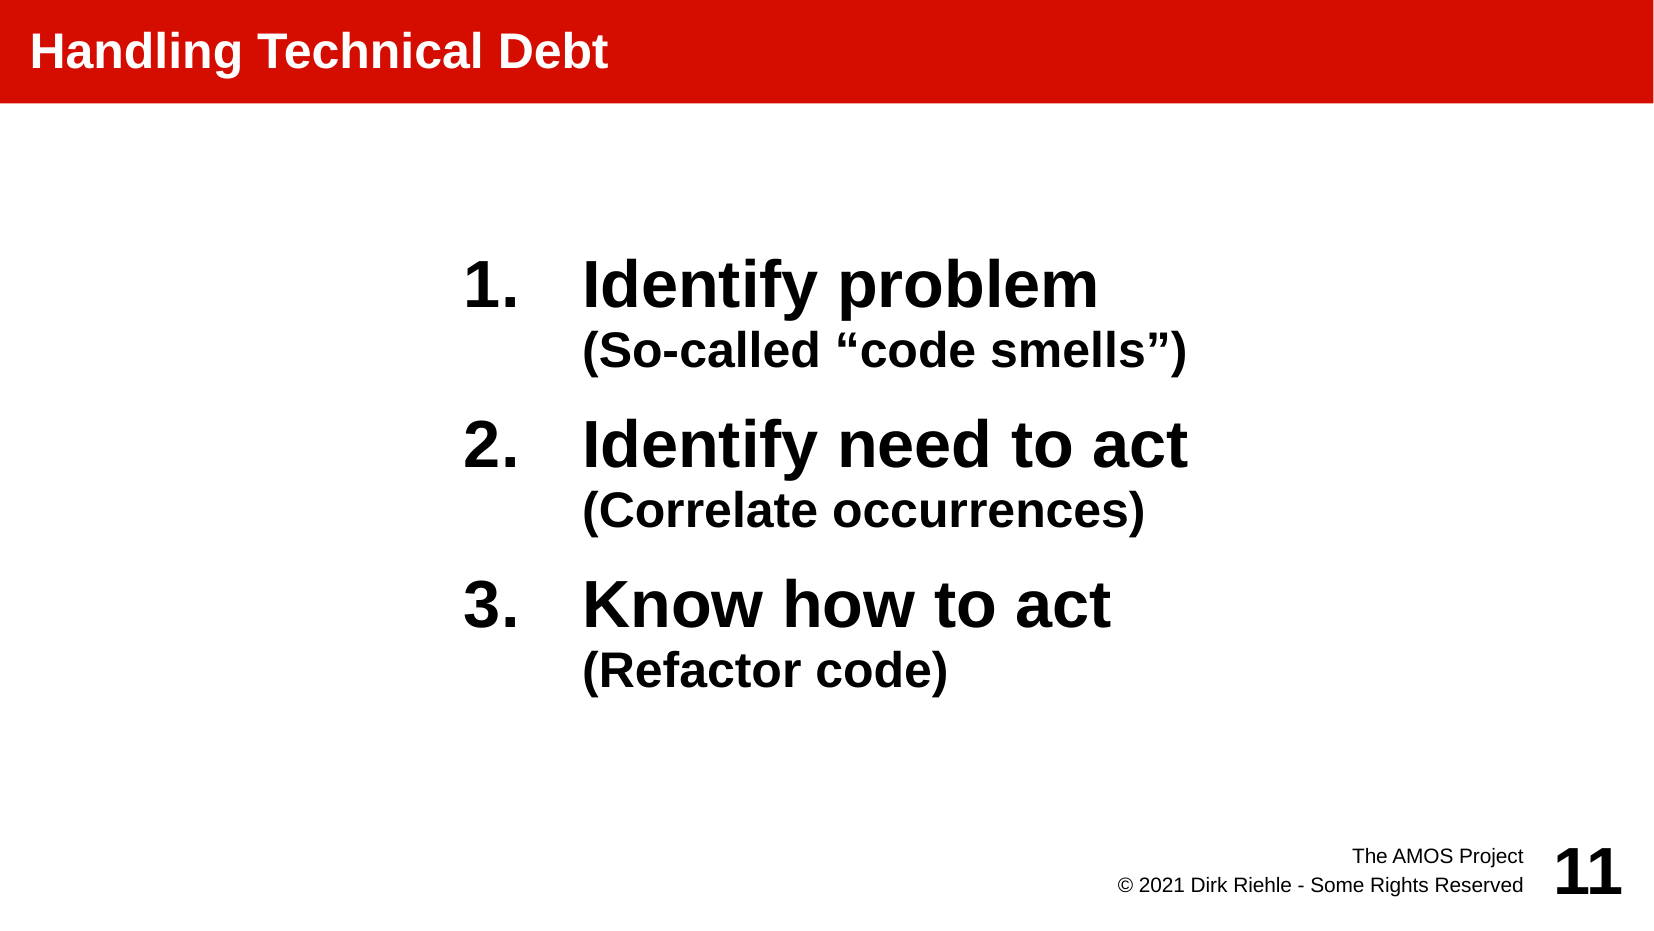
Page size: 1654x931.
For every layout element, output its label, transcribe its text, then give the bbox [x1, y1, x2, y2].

subtitle Identify problem (So-called “code smells”) Identify need to act (Correlate occurrences) Know how to act (Refactor code) [29, 132, 1625, 813]
title Handling Technical Debt [0, 0, 1654, 104]
